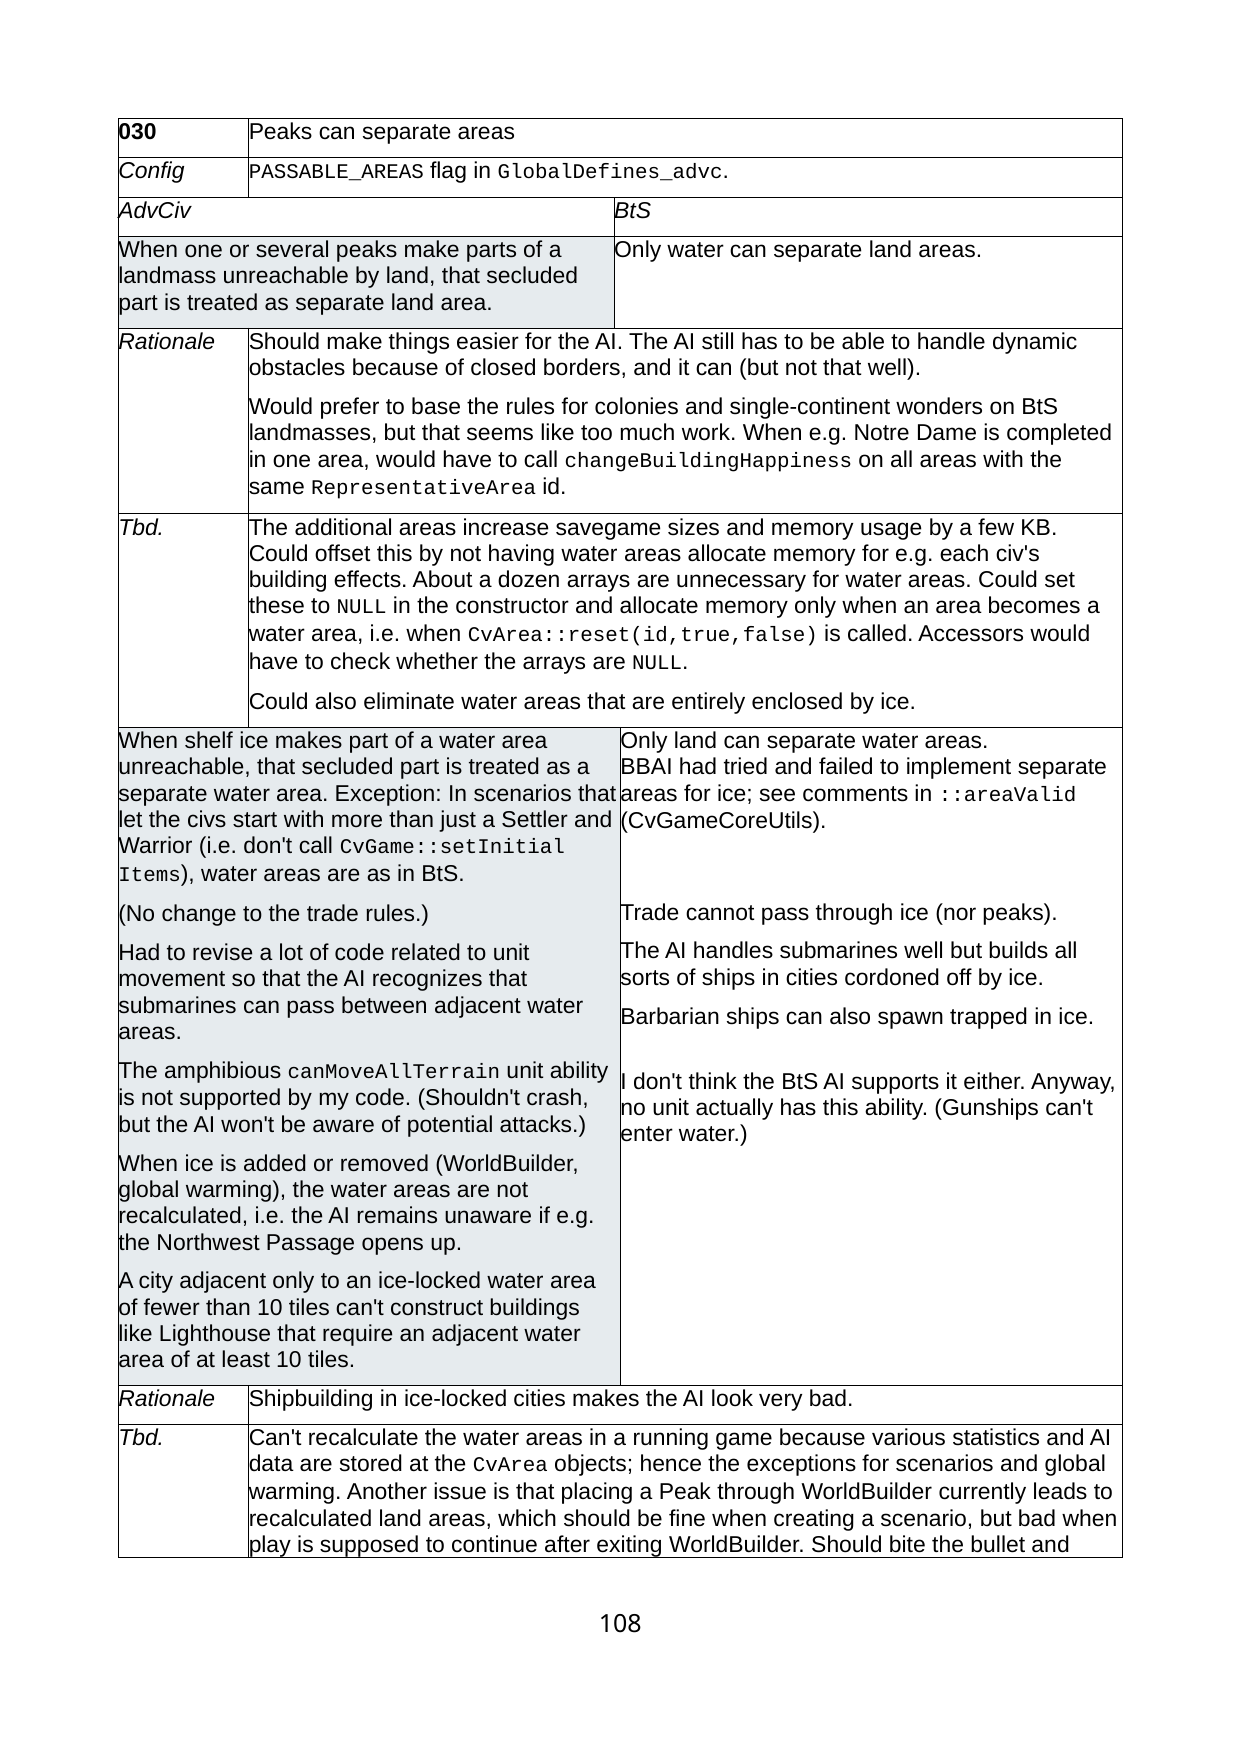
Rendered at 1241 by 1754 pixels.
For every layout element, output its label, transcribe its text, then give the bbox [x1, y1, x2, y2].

table_header Peaks can separate areas [249, 119, 1122, 157]
table_cell Only land can separate water areas. BBAI had tried and failed to implement separate areas for ice; see comments in ::areaValid (CvGameCoreUtils). Trade cannot pass through ice (nor peaks). The AI handles submarines well but builds all sorts of ships in cities cordoned off by ice. Barbarian ships can also spawn trapped in ice. I don't think the BtS AI supports it either. Anyway, no unit actually has this ability. (Gunships can't enter water.) [621, 728, 1122, 1385]
table_cell PASSABLE_AREAS flag in GlobalDefines_advc. [249, 158, 1122, 197]
table_cell Tbd. [119, 514, 248, 727]
table_header 030 [119, 119, 248, 157]
table_cell When shelf ice makes part of a water area unreachable, that secluded part is treated as a separate water area. Exception: In scenarios that let the civs start with more than just a Settler and Warrior (i.e. don't call CvGame::setInitial Items), water areas are as in BtS. (No change to the trade rules.) Had to revise a lot of code related to unit movement so that the AI recognizes that submarines can pass between adjacent water areas. The amphibious canMoveAllTerrain unit ability is not supported by my code. (Shouldn't crash, but the AI won't be aware of potential attacks.) When ice is added or removed (WorldBuilder, global warming), the water areas are not recalculated, i.e. the AI remains unaware if e.g. the Northwest Passage opens up. A city adjacent only to an ice-locked water area of fewer than 10 tiles can't construct buildings like Lighthouse that require an adjacent water area of at least 10 tiles. [119, 728, 620, 1385]
table_cell Can't recalculate the water areas in a running game because various statistics and AI data are stored at the CvArea objects; hence the exceptions for scenarios and global warming. Another issue is that placing a Peak through WorldBuilder currently leads to recalculated land areas, which should be fine when creating a scenario, but bad when play is supposed to continue after exiting WorldBuilder. Should bite the bullet and [249, 1425, 1122, 1557]
table_cell Tbd. [119, 1425, 248, 1557]
table_cell AdvCiv [119, 198, 614, 236]
table_cell BtS [615, 198, 1122, 236]
table_cell The additional areas increase savegame sizes and memory usage by a few KB. Could offset this by not having water areas allocate memory for e.g. each civ's building effects. About a dozen arrays are unnecessary for water areas. Could set these to NULL in the constructor and allocate memory only when an area becomes a water area, i.e. when CvArea::reset(id,true,false) is called. Accessors would have to check whether the arrays are NULL. Could also eliminate water areas that are entirely enclosed by ice. [249, 514, 1122, 727]
table_cell Should make things easier for the AI. The AI still has to be able to handle dynamic obstacles because of closed borders, and it can (but not that well). Would prefer to base the rules for colonies and single-continent wonders on BtS landmasses, but that seems like too much work. When e.g. Notre Dame is completed in one area, would have to call changeBuildingHappiness on all areas with the same RepresentativeArea id. [249, 329, 1122, 513]
table_cell Rationale [119, 329, 248, 513]
table_cell Rationale [119, 1386, 248, 1424]
table_cell Shipbuilding in ice-locked cities makes the AI look very bad. [249, 1386, 1122, 1424]
table_cell Only water can separate land areas. [615, 237, 1122, 328]
table_cell Config [119, 158, 248, 197]
table_cell When one or several peaks make parts of a landmass unreachable by land, that secluded part is treated as separate land area. [119, 237, 614, 328]
